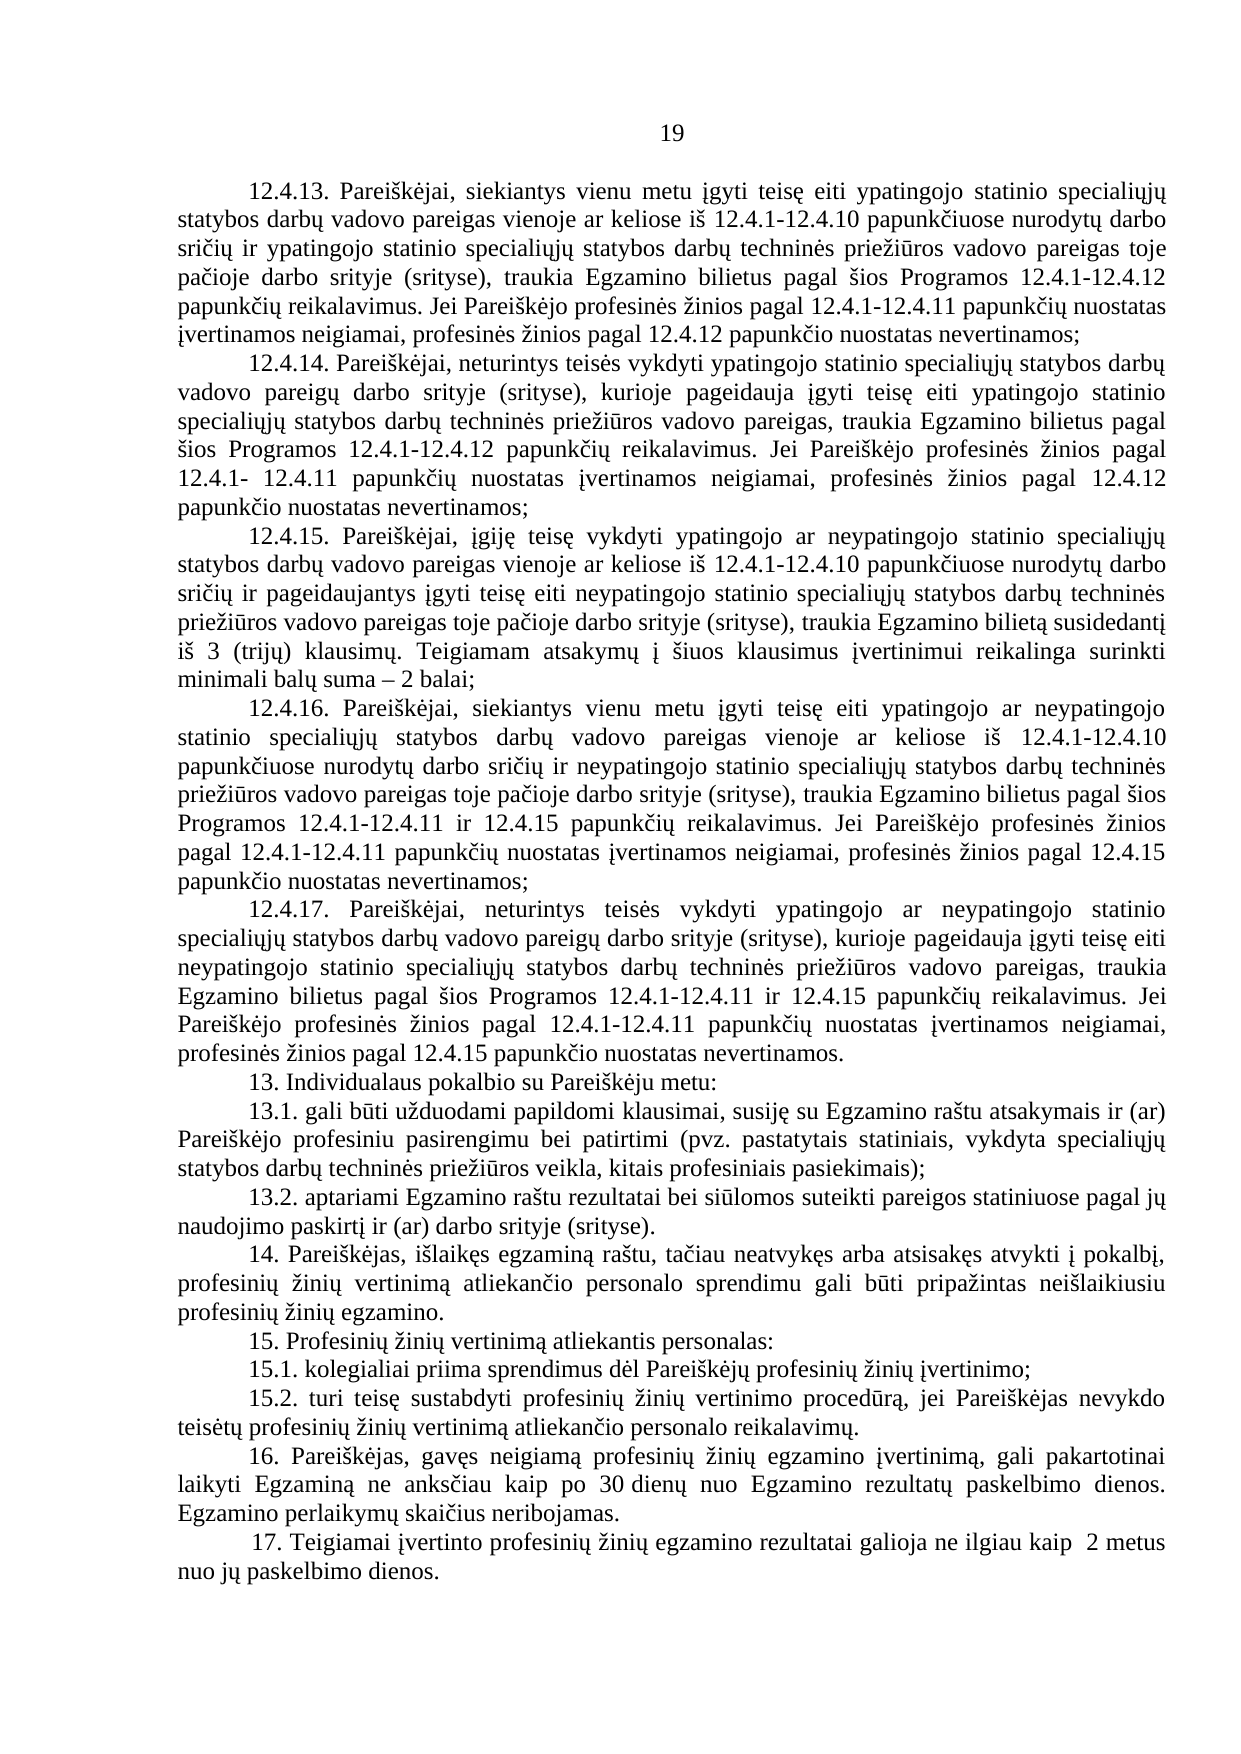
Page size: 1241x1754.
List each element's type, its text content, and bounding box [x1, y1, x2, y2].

text 12.4.13. Pareiškėjai, siekiantys vienu metu įgyti teisę eiti ypatingojo statinio specialiųjų statybos darbų vadovo pareigas vienoje ar keliose iš 12.4.1-12.4.10 papunkčiuose nurodytų darbo sričių ir ypatingojo statinio specialiųjų statybos darbų techninės priežiūros vadovo pareigas toje pačioje darbo srityje (srityse), traukia Egzamino bilietus pagal šios Programos 12.4.1-12.4.12 papunkčių reikalavimus. Jei Pareiškėjo profesinės žinios pagal 12.4.1-12.4.11 papunkčių nuostatas įvertinamos neigiamai, profesinės žinios pagal 12.4.12 papunkčio nuostatas nevertinamos; [177, 176, 1166, 348]
text 12.4.17. Pareiškėjai, neturintys teisės vykdyti ypatingojo ar neypatingojo statinio specialiųjų statybos darbų vadovo pareigų darbo srityje (srityse), kurioje pageidauja įgyti teisę eiti neypatingojo statinio specialiųjų statybos darbų techninės priežiūros vadovo pareigas, traukia Egzamino bilietus pagal šios Programos 12.4.1-12.4.11 ir 12.4.15 papunkčių reikalavimus. Jei Pareiškėjo profesinės žinios pagal 12.4.1-12.4.11 papunkčių nuostatas įvertinamos neigiamai, profesinės žinios pagal 12.4.15 papunkčio nuostatas nevertinamos. [177, 894, 1166, 1067]
text 16. Pareiškėjas, gavęs neigiamą profesinių žinių egzamino įvertinimą, gali pakartotinai laikyti Egzaminą ne anksčiau kaip po 30 dienų nuo Egzamino rezultatų paskelbimo dienos. Egzamino perlaikymų skaičius neribojamas. [177, 1441, 1166, 1527]
text 12.4.14. Pareiškėjai, neturintys teisės vykdyti ypatingojo statinio specialiųjų statybos darbų vadovo pareigų darbo srityje (srityse), kurioje pageidauja įgyti teisę eiti ypatingojo statinio specialiųjų statybos darbų techninės priežiūros vadovo pareigas, traukia Egzamino bilietus pagal šios Programos 12.4.1-12.4.12 papunkčių reikalavimus. Jei Pareiškėjo profesinės žinios pagal 12.4.1- 12.4.11 papunkčių nuostatas įvertinamos neigiamai, profesinės žinios pagal 12.4.12 papunkčio nuostatas nevertinamos; [177, 348, 1166, 521]
text 12.4.16. Pareiškėjai, siekiantys vienu metu įgyti teisę eiti ypatingojo ar neypatingojo statinio specialiųjų statybos darbų vadovo pareigas vienoje ar keliose iš 12.4.1-12.4.10 papunkčiuose nurodytų darbo sričių ir neypatingojo statinio specialiųjų statybos darbų techninės priežiūros vadovo pareigas toje pačioje darbo srityje (srityse), traukia Egzamino bilietus pagal šios Programos 12.4.1-12.4.11 ir 12.4.15 papunkčių reikalavimus. Jei Pareiškėjo profesinės žinios pagal 12.4.1-12.4.11 papunkčių nuostatas įvertinamos neigiamai, profesinės žinios pagal 12.4.15 papunkčio nuostatas nevertinamos; [177, 693, 1166, 894]
text 13.2. aptariami Egzamino raštu rezultatai bei siūlomos suteikti pareigos statiniuose pagal jų naudojimo paskirtį ir (ar) darbo srityje (srityse). [177, 1182, 1166, 1239]
text 15.1. kolegialiai priima sprendimus dėl Pareiškėjų profesinių žinių įvertinimo; [177, 1354, 1166, 1383]
text 12.4.15. Pareiškėjai, įgiję teisę vykdyti ypatingojo ar neypatingojo statinio specialiųjų statybos darbų vadovo pareigas vienoje ar keliose iš 12.4.1-12.4.10 papunkčiuose nurodytų darbo sričių ir pageidaujantys įgyti teisę eiti neypatingojo statinio specialiųjų statybos darbų techninės priežiūros vadovo pareigas toje pačioje darbo srityje (srityse), traukia Egzamino bilietą susidedantį iš 3 (trijų) klausimų. Teigiamam atsakymų į šiuos klausimus įvertinimui reikalinga surinkti minimali balų suma – 2 balai; [177, 521, 1166, 693]
text 14. Pareiškėjas, išlaikęs egzaminą raštu, tačiau neatvykęs arba atsisakęs atvykti į pokalbį, profesinių žinių vertinimą atliekančio personalo sprendimu gali būti pripažintas neišlaikiusiu profesinių žinių egzamino. [177, 1239, 1166, 1326]
text 13.1. gali būti užduodami papildomi klausimai, susiję su Egzamino raštu atsakymais ir (ar) Pareiškėjo profesiniu pasirengimu bei patirtimi (pvz. pastatytais statiniais, vykdyta specialiųjų statybos darbų techninės priežiūros veikla, kitais profesiniais pasiekimais); [177, 1096, 1166, 1182]
text 15. Profesinių žinių vertinimą atliekantis personalas: [177, 1326, 1166, 1354]
text 15.2. turi teisę sustabdyti profesinių žinių vertinimo procedūrą, jei Pareiškėjas nevykdo teisėtų profesinių žinių vertinimą atliekančio personalo reikalavimų. [177, 1383, 1166, 1441]
text 17. Teigiamai įvertinto profesinių žinių egzamino rezultatai galioja ne ilgiau kaip 2 metus nuo jų paskelbimo dienos. [177, 1527, 1166, 1584]
text 13. Individualaus pokalbio su Pareiškėju metu: [177, 1067, 1166, 1096]
